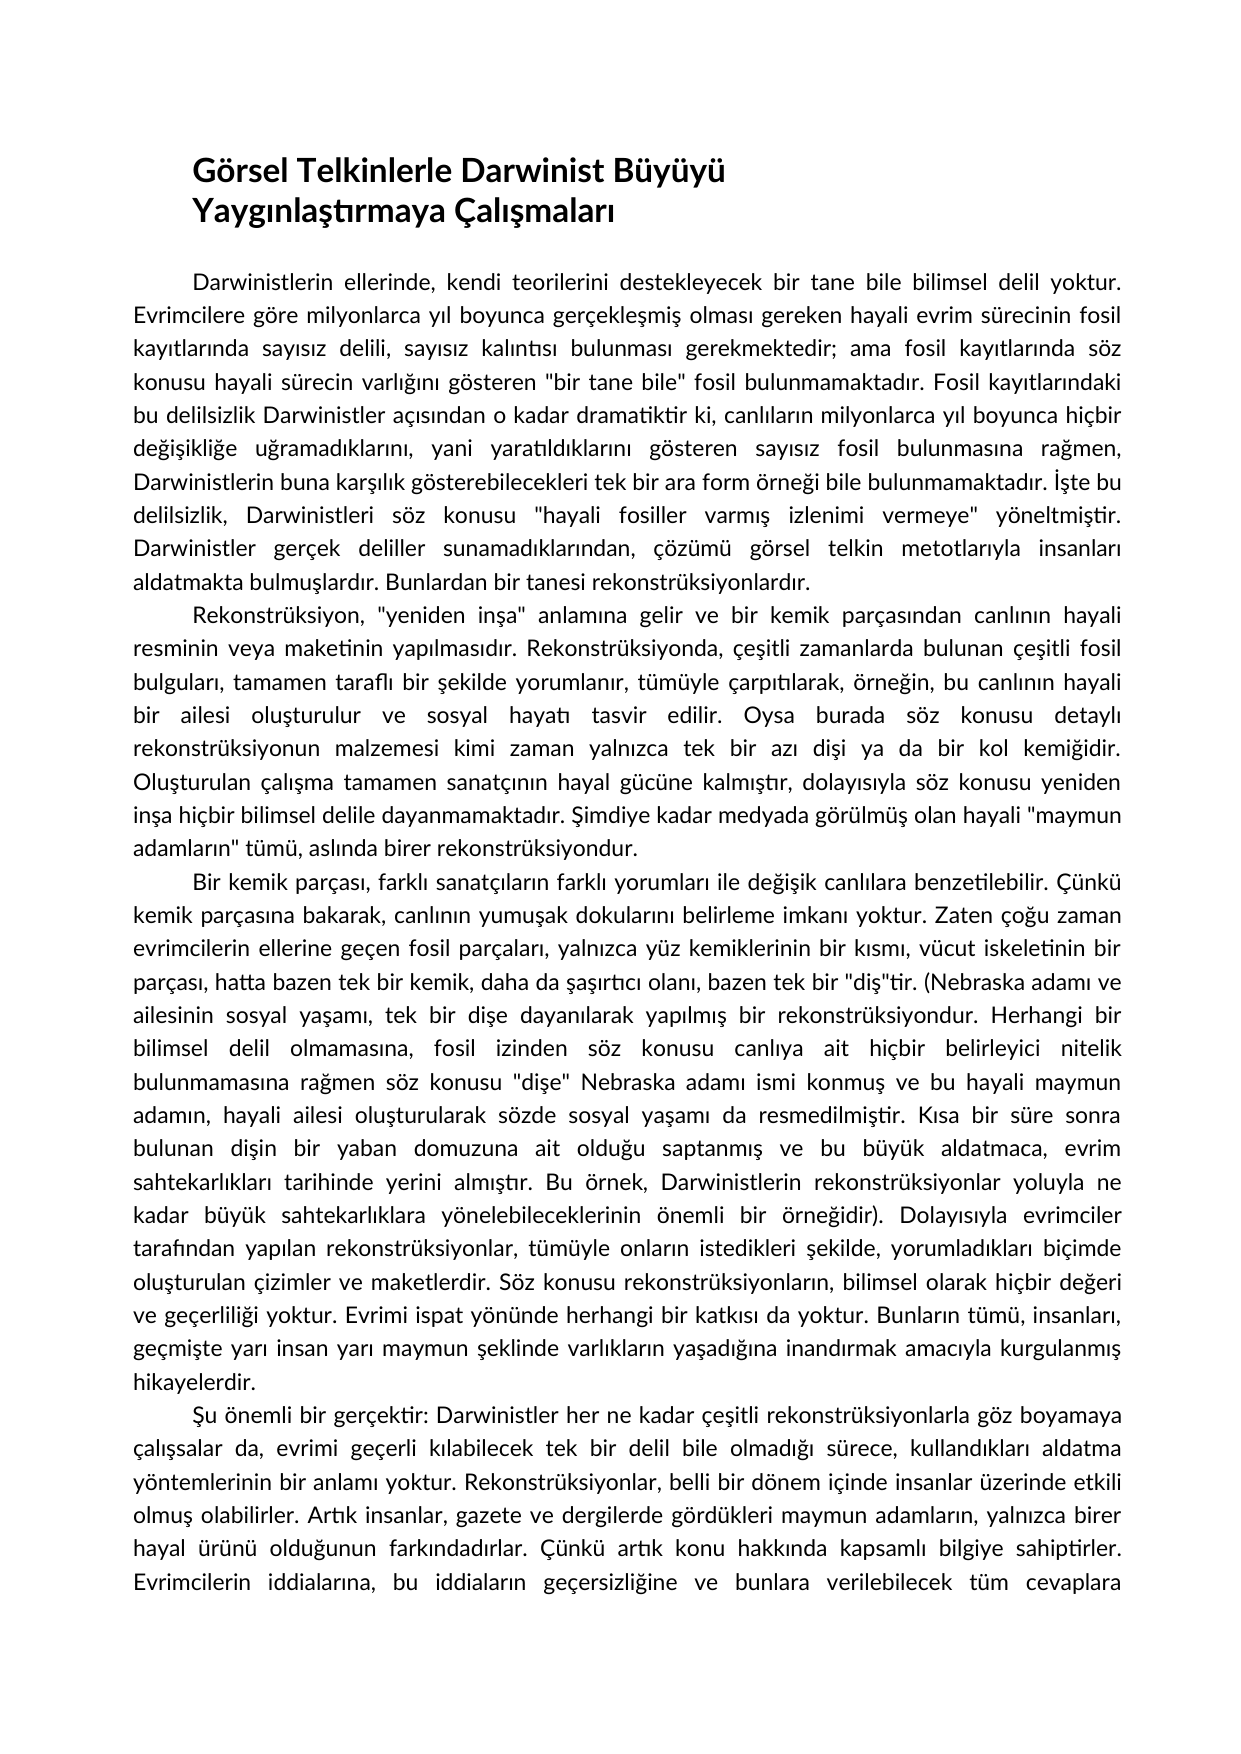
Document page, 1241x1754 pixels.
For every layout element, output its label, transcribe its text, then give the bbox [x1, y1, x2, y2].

text Darwinistlerin ellerinde, kendi teorilerini destekleyecek bir tane bile bilimsel delil yoktur. Evrimcilere göre milyonlarca yıl boyunca gerçekleşmiş olması gereken hayali evrim sürecinin fosil kayıtlarında sayısız delili, sayısız kalıntısı bulunması gerekmektedir; ama fosil kayıtlarında söz konusu hayali sürecin varlığını gösteren "bir tane bile" fosil bulunmamaktadır. Fosil kayıtlarındaki bu delilsizlik Darwinistler açısından o kadar dramatiktir ki, canlıların milyonlarca yıl boyunca hiçbir değişikliğe uğramadıklarını, yani yaratıldıklarını gösteren sayısız fosil bulunmasına rağmen, Darwinistlerin buna karşılık gösterebilecekleri tek bir ara form örneği bile bulunmamaktadır. İşte bu delilsizlik, Darwinistleri söz konusu "hayali fosiller varmış izlenimi vermeye" yöneltmiştir. Darwinistler gerçek deliller sunamadıklarından, çözümü görsel telkin metotlarıyla insanları aldatmakta bulmuşlardır. Bunlardan bir tanesi rekonstrüksiyonlardır. [133, 263, 1123, 597]
text Rekonstrüksiyon, "yeniden inşa" anlamına gelir ve bir kemik parçasından canlının hayali resminin veya maketinin yapılmasıdır. Rekonstrüksiyonda, çeşitli zamanlarda bulunan çeşitli fosil bulguları, tamamen taraflı bir şekilde yorumlanır, tümüyle çarpıtılarak, örneğin, bu canlının hayali bir ailesi oluşturulur ve sosyal hayatı tasvir edilir. Oysa burada söz konusu detaylı rekonstrüksiyonun malzemesi kimi zaman yalnızca tek bir azı dişi ya da bir kol kemiğidir. Oluşturulan çalışma tamamen sanatçının hayal gücüne kalmıştır, dolayısıyla söz konusu yeniden inşa hiçbir bilimsel delile dayanmamaktadır. Şimdiye kadar medyada görülmüş olan hayali "maymun adamların" tümü, aslında birer rekonstrüksiyondur. [133, 597, 1123, 863]
text Şu önemli bir gerçektir: Darwinistler her ne kadar çeşitli rekonstrüksiyonlarla göz boyamaya çalışsalar da, evrimi geçerli kılabilecek tek bir delil bile olmadığı sürece, kullandıkları aldatma yöntemlerinin bir anlamı yoktur. Rekonstrüksiyonlar, belli bir dönem içinde insanlar üzerinde etkili olmuş olabilirler. Artık insanlar, gazete ve dergilerde gördükleri maymun adamların, yalnızca birer hayal ürünü olduğunun farkındadırlar. Çünkü artık konu hakkında kapsamlı bilgiye sahiptirler. Evrimcilerin iddialarına, bu iddiaların geçersizliğine ve bunlara verilebilecek tüm cevaplara [133, 1397, 1123, 1597]
text Yaygınlaştırmaya Çalışmaları [133, 190, 1123, 230]
text Görsel Telkinlerle Darwinist Büyüyü [133, 150, 1123, 190]
text Bir kemik parçası, farklı sanatçıların farklı yorumları ile değişik canlılara benzetilebilir. Çünkü kemik parçasına bakarak, canlının yumuşak dokularını belirleme imkanı yoktur. Zaten çoğu zaman evrimcilerin ellerine geçen fosil parçaları, yalnızca yüz kemiklerinin bir kısmı, vücut iskeletinin bir parçası, hatta bazen tek bir kemik, daha da şaşırtıcı olanı, bazen tek bir "diş"tir. (Nebraska adamı ve ailesinin sosyal yaşamı, tek bir dişe dayanılarak yapılmış bir rekonstrüksiyondur. Herhangi bir bilimsel delil olmamasına, fosil izinden söz konusu canlıya ait hiçbir belirleyici nitelik bulunmamasına rağmen söz konusu "dişe" Nebraska adamı ismi konmuş ve bu hayali maymun adamın, hayali ailesi oluşturularak sözde sosyal yaşamı da resmedilmiştir. Kısa bir süre sonra bulunan dişin bir yaban domuzuna ait olduğu saptanmış ve bu büyük aldatmaca, evrim sahtekarlıkları tarihinde yerini almıştır. Bu örnek, Darwinistlerin rekonstrüksiyonlar yoluyla ne kadar büyük sahtekarlıklara yönelebileceklerinin önemli bir örneğidir). Dolayısıyla evrimciler tarafından yapılan rekonstrüksiyonlar, tümüyle onların istedikleri şekilde, yorumladıkları biçimde oluşturulan çizimler ve maketlerdir. Söz konusu rekonstrüksiyonların, bilimsel olarak hiçbir değeri ve geçerliliği yoktur. Evrimi ispat yönünde herhangi bir katkısı da yoktur. Bunların tümü, insanları, geçmişte yarı insan yarı maymun şeklinde varlıkların yaşadığına inandırmak amacıyla kurgulanmış hikayelerdir. [133, 863, 1123, 1397]
